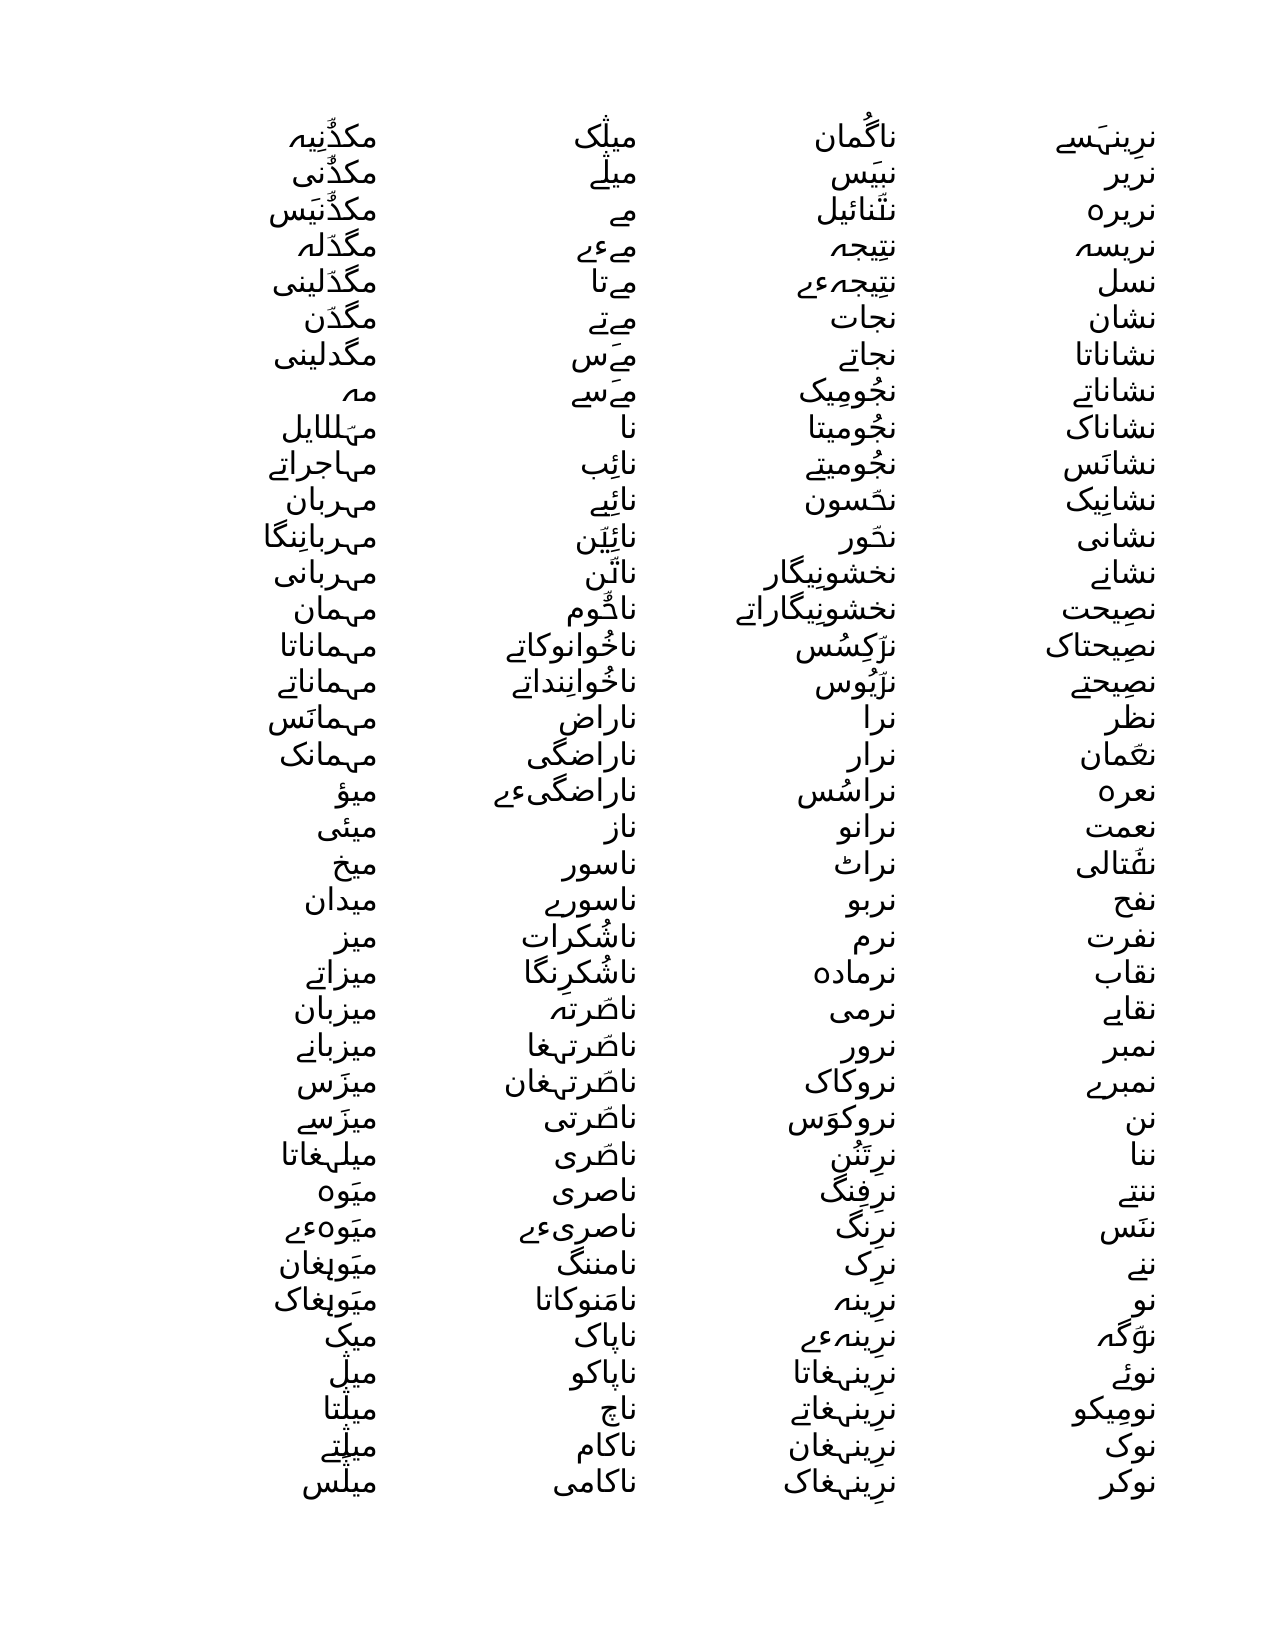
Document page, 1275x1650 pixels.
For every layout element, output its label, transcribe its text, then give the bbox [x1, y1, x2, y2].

text نمبر [897, 1027, 1157, 1063]
text مہماناتا [118, 627, 378, 663]
text مگدؔن [118, 300, 378, 336]
text مہاجراتے [118, 445, 378, 482]
text نعؔمان [897, 736, 1157, 772]
text نقاب [897, 954, 1157, 991]
text نجُومی​تے [637, 445, 897, 482]
text نرِینہ​غاتا [637, 1354, 897, 1391]
text نامَنوکاتا [378, 1281, 637, 1318]
text مے​َسے [378, 373, 637, 409]
text نرور [637, 1027, 897, 1063]
text نائِیؔن [378, 518, 637, 554]
text ناشُکرِنگا [378, 954, 637, 991]
text ناخُوانوکاتے [378, 627, 637, 663]
text نظر [897, 700, 1157, 736]
text نسل [897, 263, 1157, 300]
text ناصؔرتہ [378, 991, 637, 1027]
text ننا [897, 1136, 1157, 1172]
text نجات [637, 300, 897, 336]
text میئی [118, 809, 378, 845]
text میزَس [118, 1063, 378, 1100]
text میخ [118, 845, 378, 882]
text نرِینہ​ءے [637, 1318, 897, 1354]
text نرِینہ​غاک [637, 1463, 897, 1499]
text ننے [897, 1245, 1157, 1281]
text مہربانی [118, 554, 378, 591]
text میزبان [118, 991, 378, 1027]
text نتِیجہ​ءے [637, 263, 897, 300]
text مہربانِنگا [118, 518, 378, 554]
text ناراض [378, 700, 637, 736]
text نجُومِیک [637, 373, 897, 409]
text ناکام [378, 1427, 637, 1463]
text ناز [378, 809, 637, 845]
text نریرہ [897, 191, 1157, 227]
text نمبرے [897, 1063, 1157, 1100]
text ناصؔرتہ​غان [378, 1063, 637, 1100]
text میزبانے [118, 1027, 378, 1063]
text میزَسے [118, 1100, 378, 1136]
text مہؔلل​ایل [118, 409, 378, 445]
text نوکر [897, 1463, 1157, 1499]
text ناشُکرات [378, 918, 637, 954]
text نرِفِنگ [637, 1172, 897, 1209]
text مے​ءے [378, 227, 637, 263]
text نصِیحتاک [897, 627, 1157, 663]
text نراٹ [637, 845, 897, 882]
text نعرہ [897, 772, 1157, 809]
text ناخُوانِنداتے [378, 663, 637, 700]
text نشاناک [897, 409, 1157, 445]
text ناراضگی​ءے [378, 772, 637, 809]
text نصِیحت [897, 591, 1157, 627]
text مے​تے [378, 300, 637, 336]
text نوئے [897, 1354, 1157, 1391]
text نجاتے [637, 336, 897, 373]
text نرا [637, 700, 897, 736]
text نرِینہ​غان [637, 1427, 897, 1463]
text نحؔسون [637, 482, 897, 518]
text نصِیحتے [897, 663, 1157, 700]
text میَوہ​ءے [118, 1209, 378, 1245]
text نخشونِیگار [637, 554, 897, 591]
text نعمت [897, 809, 1157, 845]
text ناگُمان [637, 118, 897, 154]
text میک [118, 1318, 378, 1354]
text نرؔکِسُس [637, 627, 897, 663]
text نشانِیک [897, 482, 1157, 518]
text نفح [897, 882, 1157, 918]
text نرِینہ [637, 1281, 897, 1318]
text نراسُس [637, 772, 897, 809]
text نجُومی​تا [637, 409, 897, 445]
text ناچ [378, 1391, 637, 1427]
text نرِنگ [637, 1209, 897, 1245]
text نو [897, 1281, 1157, 1318]
text نرمادہ [637, 954, 897, 991]
text نن [897, 1100, 1157, 1136]
text نتؔن​ائیل [637, 191, 897, 227]
text نشانَس [897, 445, 1157, 482]
text مے​تا [378, 263, 637, 300]
text ناصؔری [378, 1136, 637, 1172]
text میَوہ​غاک [118, 1281, 378, 1318]
text نقابے [897, 991, 1157, 1027]
text نشان [897, 300, 1157, 336]
text نائِب [378, 445, 637, 482]
text نشاناتے [897, 373, 1157, 409]
text ننتے [897, 1172, 1157, 1209]
text میَوہ [118, 1172, 378, 1209]
text مگدؔلینی [118, 263, 378, 300]
text میدان [118, 882, 378, 918]
text مکدُؔنی​َس [118, 191, 378, 227]
text نحؔور [637, 518, 897, 554]
text نرِک [637, 1245, 897, 1281]
text ناراضگی [378, 736, 637, 772]
text مہ [118, 373, 378, 409]
text نربو [637, 882, 897, 918]
text میڷَس [118, 1463, 378, 1499]
text نرؔیُوس [637, 663, 897, 700]
text نرِینہ​َسے [897, 118, 1157, 154]
text نروکوَس [637, 1100, 897, 1136]
text نا [378, 409, 637, 445]
text نریسہ [897, 227, 1157, 263]
text مے​َس [378, 336, 637, 373]
text ناپاک [378, 1318, 637, 1354]
text مہربان [118, 482, 378, 518]
text ناکامی [378, 1463, 637, 1499]
text مہمانَس [118, 700, 378, 736]
text نائِبے [378, 482, 637, 518]
text نریر [897, 154, 1157, 191]
text ناصری​ءے [378, 1209, 637, 1245]
text مہماناتے [118, 663, 378, 700]
text نتِیجہ [637, 227, 897, 263]
text مگدلینی [118, 336, 378, 373]
text مگدؔلہ [118, 227, 378, 263]
text نرانو [637, 809, 897, 845]
text میڷے [378, 154, 637, 191]
text نروکاک [637, 1063, 897, 1100]
text نرار [637, 736, 897, 772]
text نشاناتا [897, 336, 1157, 373]
text نفؔتالی [897, 845, 1157, 882]
text نامننگ [378, 1245, 637, 1281]
text مکدُؔنِیہ [118, 118, 378, 154]
text میڷک [378, 118, 637, 154]
text نومِیکو [897, 1391, 1157, 1427]
text نبی​َس [637, 154, 897, 191]
text نرِینہ​غاتے [637, 1391, 897, 1427]
text نرم [637, 918, 897, 954]
text مکدُؔنی [118, 154, 378, 191]
text میؤ [118, 772, 378, 809]
text میڷتا [118, 1391, 378, 1427]
text نشانے [897, 554, 1157, 591]
text نوک [897, 1427, 1157, 1463]
text ناسورے [378, 882, 637, 918]
text میَوہ​غان [118, 1245, 378, 1281]
text نشانی [897, 518, 1157, 554]
text ناسور [378, 845, 637, 882]
text نفرت [897, 918, 1157, 954]
text مہمانک [118, 736, 378, 772]
text میڷ [118, 1354, 378, 1391]
text میلہ​غاتا [118, 1136, 378, 1172]
text مہمان [118, 591, 378, 627]
text مے [378, 191, 637, 227]
text نوؔگہ [897, 1318, 1157, 1354]
text ناپاکو [378, 1354, 637, 1391]
text ناصؔرتی [378, 1100, 637, 1136]
text نخشونِیگاراتے [637, 591, 897, 627]
text ناصری [378, 1172, 637, 1209]
text ناحُؔوم [378, 591, 637, 627]
text ننَس [897, 1209, 1157, 1245]
text نرمی [637, 991, 897, 1027]
text نرِتَنُن [637, 1136, 897, 1172]
text میزاتے [118, 954, 378, 991]
text میز [118, 918, 378, 954]
text ناصؔرتہ​غا [378, 1027, 637, 1063]
text ناتؔن [378, 554, 637, 591]
text میڷتے [118, 1427, 378, 1463]
